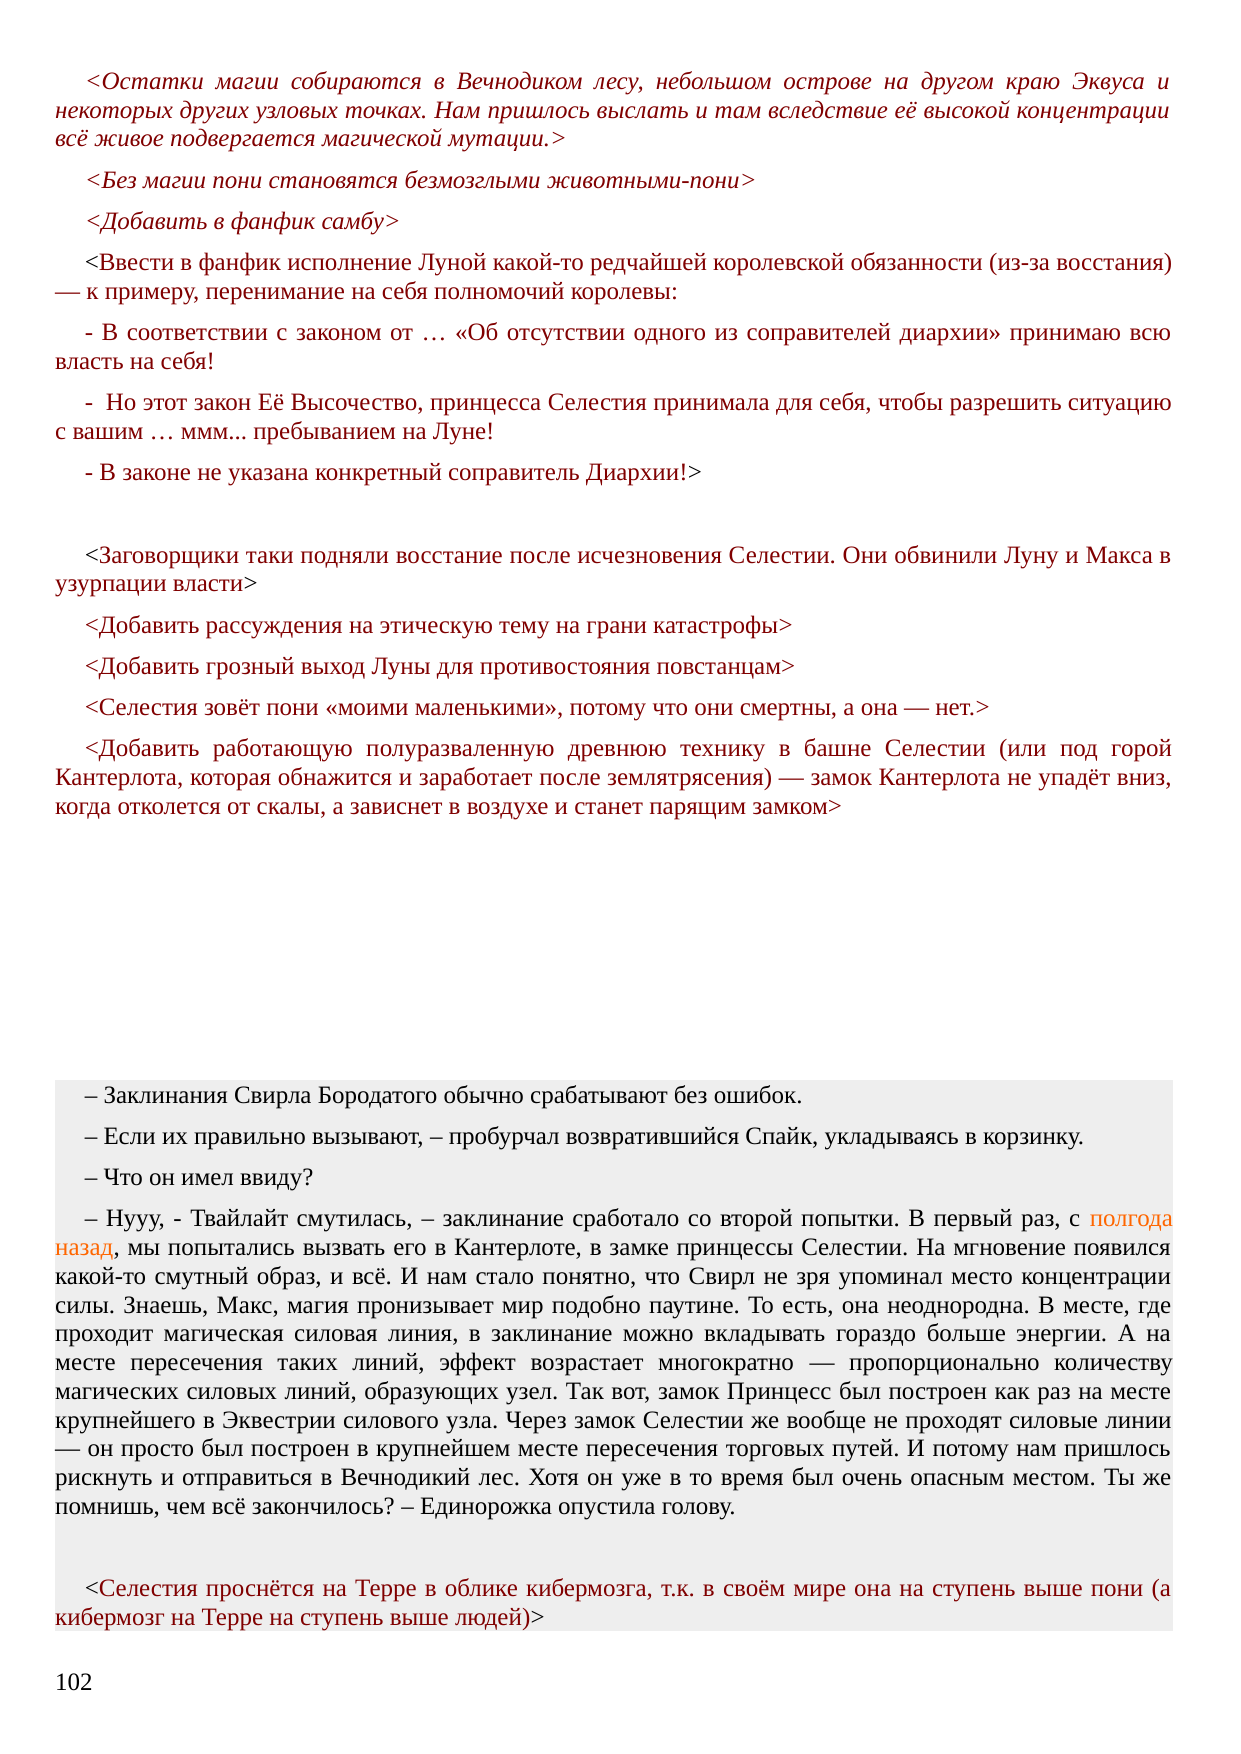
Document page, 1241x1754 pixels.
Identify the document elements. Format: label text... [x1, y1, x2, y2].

text – Что он имел ввиду? [55, 1162, 1173, 1191]
text <Селестия зовёт пони «моими маленькими», потому что они смертны, а она — нет.> [55, 692, 1173, 721]
text <Добавить грозный выход Луны для противостояния повстанцам> [55, 651, 1173, 680]
text – Нууу, - Твайлайт смутилась, – заклинание сработало со второй попытки. В первый раз, с полгода назад, мы попытались вызвать его в Кантерлоте, в замке принцессы Селестии. На мгновение появился какой-то смутный образ, и всё. И нам стало понятно, что Свирл не зря упоминал место концентрации силы. Знаешь, Макс, магия пронизывает мир подобно паутине. То есть, она неоднородна. В месте, где проходит магическая силовая линия, в заклинание можно вкладывать гораздо больше энергии. А на месте пересечения таких линий, эффект возрастает многократно — пропорционально количеству магических силовых линий, образующих узел. Так вот, замок Принцесс был построен как раз на месте крупнейшего в Эквестрии силового узла. Через замок Селестии же вообще не проходят силовые линии — он просто был построен в крупнейшем месте пересечения торговых путей. И потому нам пришлось рискнуть и отправиться в Вечнодикий лес. Хотя он уже в то время был очень опасным местом. Ты же помнишь, чем всё закончилось? – Единорожка опустила голову. [55, 1203, 1173, 1520]
text <Добавить работающую полуразваленную древнюю технику в башне Селестии (или под горой Кантерлота, которая обнажится и заработает после землятрясения) — замок Кантерлота не упадёт вниз, когда отколется от скалы, а зависнет в воздухе и станет парящим замком> [55, 733, 1173, 820]
text <Остатки магии собираются в Вечнодиком лесу, небольшом острове на другом краю Эквуса и некоторых других узловых точках. Нам пришлось выслать и там вследствие её высокой концентрации всё живое подвергается магической мутации.> [55, 66, 1173, 152]
text <Добавить рассуждения на этическую тему на грани катастрофы> [55, 610, 1173, 638]
text <Заговорщики таки подняли восстание после исчезновения Селестии. Они обвинили Луну и Макса в узурпации власти> [55, 540, 1173, 597]
text - В законе не указана конкретный соправитель Диархии!> [55, 457, 1173, 486]
text - В соответствии с законом от … «Об отсутствии одного из соправителей диархии» принимаю всю власть на себя! [55, 317, 1173, 375]
text - Но этот закон Её Высочество, принцесса Селестия принимала для себя, чтобы разрешить ситуацию с вашим … ммм... пребыванием на Луне! [55, 387, 1173, 445]
text <Добавить в фанфик самбу> [55, 206, 1173, 235]
text <Селестия проснётся на Терре в облике кибермозга, т.к. в своём мире она на ступень выше пони (а кибермозг на Терре на ступень выше людей)> [55, 1573, 1173, 1631]
text <Без магии пони становятся безмозглыми животными-пони> [55, 165, 1173, 193]
text – Если их правильно вызывают, – пробурчал возвратившийся Спайк, укладываясь в корзинку. [55, 1121, 1173, 1150]
text – Заклинания Свирла Бородатого обычно срабатывают без ошибок. [55, 1080, 1173, 1108]
text <Ввести в фанфик исполнение Луной какой-то редчайшей королевской обязанности (из-за восстания) — к примеру, перенимание на себя полномочий королевы: [55, 247, 1173, 305]
